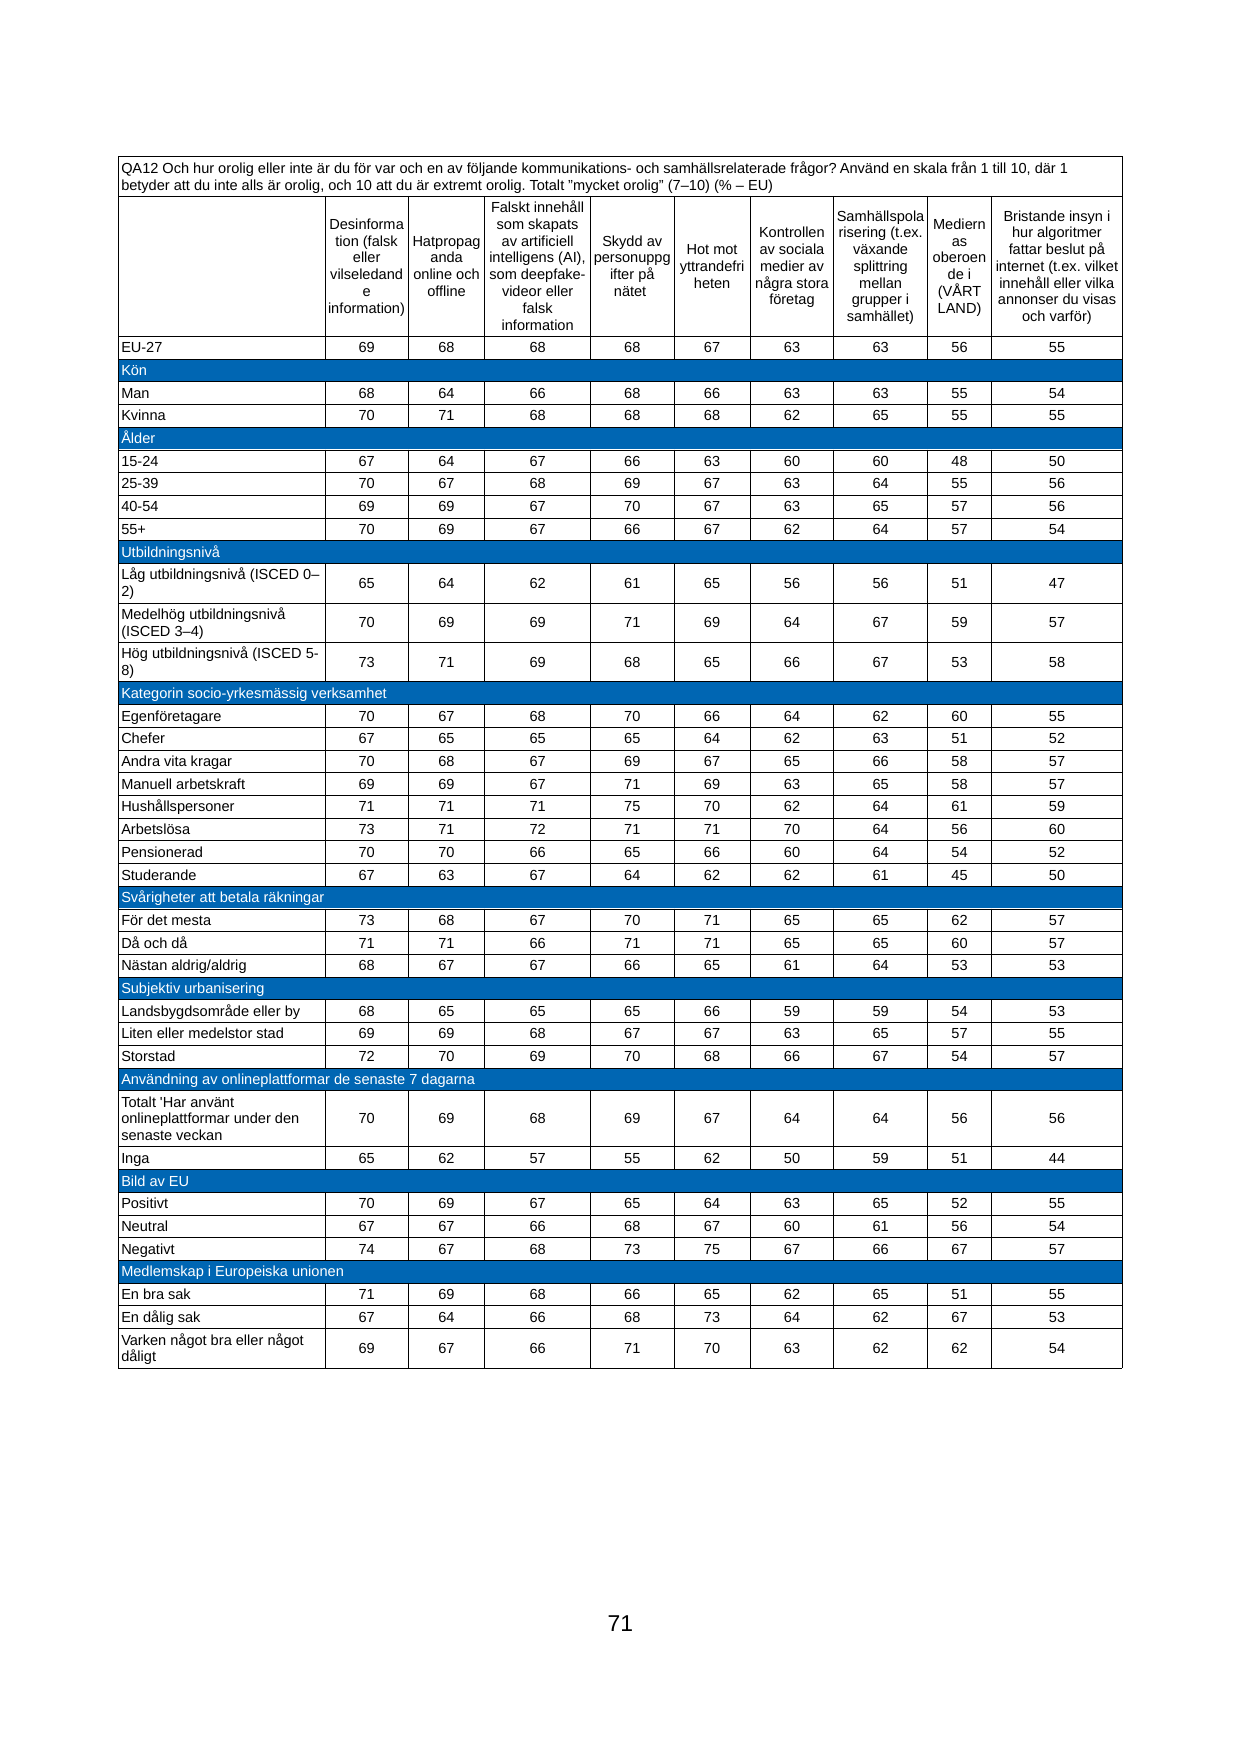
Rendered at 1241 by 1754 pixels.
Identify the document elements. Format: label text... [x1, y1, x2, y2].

table_cell 66 [591, 955, 674, 977]
table_cell 62 [834, 1329, 927, 1368]
table_cell Användning av onlineplattformar de senaste 7 dagarna [119, 1069, 1122, 1090]
table_cell 67 [751, 1238, 833, 1260]
table_cell 67 [675, 1091, 750, 1146]
table_cell Hushållspersoner [119, 796, 325, 818]
table_cell 69 [409, 1023, 484, 1045]
table_cell 52 [928, 1193, 991, 1214]
table_cell 65 [485, 1000, 590, 1022]
table_cell 44 [992, 1147, 1122, 1169]
table_cell 57 [485, 1147, 590, 1169]
table_cell 68 [485, 1284, 590, 1305]
table_cell 71 [409, 796, 484, 818]
table_cell Landsbygdsområde eller by [119, 1000, 325, 1022]
table_cell 65 [675, 1284, 750, 1305]
table_cell Skydd av personuppgifter på nätet [591, 197, 674, 336]
table_cell Kön [119, 360, 1122, 381]
table_cell 65 [834, 932, 927, 954]
table_cell 65 [834, 1193, 927, 1214]
table_cell 55+ [119, 519, 325, 540]
table_cell 65 [751, 932, 833, 954]
table_cell 64 [591, 864, 674, 886]
table_cell 60 [751, 1216, 833, 1237]
table_cell 55 [928, 405, 991, 427]
table_cell 66 [485, 1329, 590, 1368]
table_cell 25-39 [119, 473, 325, 495]
table_cell Positivt [119, 1193, 325, 1214]
table_cell 56 [992, 496, 1122, 518]
table_cell 68 [591, 405, 674, 427]
table_cell 56 [834, 564, 927, 602]
table_cell 61 [834, 1216, 927, 1237]
table_cell 54 [992, 1329, 1122, 1368]
table_cell 69 [675, 773, 750, 795]
table_cell 70 [675, 1329, 750, 1368]
table_cell 70 [326, 705, 408, 727]
table_cell 67 [409, 473, 484, 495]
table_cell 62 [751, 864, 833, 886]
table_cell 58 [928, 773, 991, 795]
table_cell 67 [834, 1046, 927, 1067]
table_cell Negativt [119, 1238, 325, 1260]
table_cell 70 [326, 473, 408, 495]
table_cell 64 [834, 1091, 927, 1146]
table_cell 62 [485, 564, 590, 602]
table_cell 55 [928, 382, 991, 404]
table_cell 65 [834, 773, 927, 795]
table_cell Egenföretagare [119, 705, 325, 727]
table_cell 55 [992, 337, 1122, 359]
table_cell 55 [591, 1147, 674, 1169]
table_cell 65 [751, 910, 833, 931]
table_cell 64 [675, 1193, 750, 1214]
table_cell 64 [751, 604, 833, 642]
table_cell 51 [928, 728, 991, 749]
table_cell 67 [485, 864, 590, 886]
table_cell 72 [326, 1046, 408, 1067]
table_cell 65 [834, 496, 927, 518]
table_cell 71 [485, 796, 590, 818]
table_cell 62 [928, 1329, 991, 1368]
table_cell 71 [409, 405, 484, 427]
table_cell Hot mot yttrandefriheten [675, 197, 750, 336]
table_cell 69 [326, 1329, 408, 1368]
table_cell 69 [485, 643, 590, 681]
table_cell 56 [928, 819, 991, 840]
table_cell 54 [992, 1216, 1122, 1237]
table_cell 64 [834, 473, 927, 495]
table_cell Kontrollen av sociala medier av några stora företag [751, 197, 833, 336]
table_cell 67 [675, 519, 750, 540]
table_cell 70 [591, 496, 674, 518]
table_cell 62 [928, 910, 991, 931]
table_cell 67 [326, 864, 408, 886]
table_cell 64 [834, 955, 927, 977]
table_cell 63 [751, 773, 833, 795]
table_cell 59 [834, 1147, 927, 1169]
table_cell Bild av EU [119, 1170, 1122, 1192]
table_cell 65 [675, 955, 750, 977]
table_cell 74 [326, 1238, 408, 1260]
table_cell 64 [834, 796, 927, 818]
table_cell 68 [591, 382, 674, 404]
table_cell 55 [992, 1284, 1122, 1305]
table_cell 70 [326, 751, 408, 772]
table_cell En bra sak [119, 1284, 325, 1305]
table_cell 63 [751, 1193, 833, 1214]
table_cell 68 [409, 910, 484, 931]
table_cell 67 [485, 910, 590, 931]
table_cell Storstad [119, 1046, 325, 1067]
table_cell EU-27 [119, 337, 325, 359]
table_cell 63 [751, 473, 833, 495]
table_cell 66 [751, 643, 833, 681]
table_cell 64 [409, 451, 484, 472]
table_cell 65 [751, 751, 833, 772]
table_cell 59 [928, 604, 991, 642]
table_cell 70 [675, 796, 750, 818]
table_cell 68 [591, 1216, 674, 1237]
table_cell 56 [992, 1091, 1122, 1146]
table_cell 65 [409, 728, 484, 749]
table_cell 55 [992, 1023, 1122, 1045]
table_cell 70 [591, 705, 674, 727]
table_cell 66 [591, 519, 674, 540]
table_cell 50 [992, 451, 1122, 472]
table_cell 62 [675, 1147, 750, 1169]
table_cell 67 [675, 337, 750, 359]
table_cell 69 [326, 337, 408, 359]
table_cell 73 [326, 910, 408, 931]
table_cell 70 [591, 1046, 674, 1067]
table_cell 67 [675, 1216, 750, 1237]
table_cell Ålder [119, 428, 1122, 449]
table_cell 66 [751, 1046, 833, 1067]
table_cell 71 [591, 604, 674, 642]
table_cell 68 [485, 1091, 590, 1146]
table_cell 70 [409, 1046, 484, 1067]
table_cell 62 [409, 1147, 484, 1169]
table_cell 69 [409, 773, 484, 795]
table_cell 60 [928, 705, 991, 727]
table_cell 55 [992, 1193, 1122, 1214]
table_cell 65 [675, 564, 750, 602]
table_cell Samhällspolarisering (t.ex. växande splittring mellan grupper i samhället) [834, 197, 927, 336]
table_cell Totalt 'Har använt onlineplattformar under den senaste veckan [119, 1091, 325, 1146]
table_cell 67 [675, 473, 750, 495]
table_cell 69 [409, 604, 484, 642]
table_cell 60 [751, 451, 833, 472]
table_cell 69 [409, 1193, 484, 1214]
table_cell 65 [326, 564, 408, 602]
table_cell 61 [928, 796, 991, 818]
table_cell 57 [992, 1046, 1122, 1067]
table_cell 62 [751, 728, 833, 749]
table_cell 64 [834, 819, 927, 840]
table_cell 68 [485, 473, 590, 495]
table_cell 75 [591, 796, 674, 818]
table_cell 71 [591, 932, 674, 954]
table_cell Neutral [119, 1216, 325, 1237]
table_cell 56 [992, 473, 1122, 495]
table_cell 70 [409, 841, 484, 863]
table_cell 51 [928, 1284, 991, 1305]
table_cell 55 [928, 473, 991, 495]
table_cell 63 [409, 864, 484, 886]
table_cell 68 [326, 1000, 408, 1022]
table_cell 59 [992, 796, 1122, 818]
table_cell 65 [834, 1284, 927, 1305]
table_cell 67 [485, 773, 590, 795]
table_cell 62 [834, 705, 927, 727]
table_cell 60 [992, 819, 1122, 840]
table_cell 75 [675, 1238, 750, 1260]
table_cell 69 [409, 496, 484, 518]
table_cell Desinformation (falsk eller vilseledande information) [326, 197, 408, 336]
table_cell 53 [928, 955, 991, 977]
table_cell 66 [485, 932, 590, 954]
table_cell 57 [992, 604, 1122, 642]
table_cell 59 [751, 1000, 833, 1022]
table_cell 53 [992, 1000, 1122, 1022]
table_cell 70 [591, 910, 674, 931]
table_cell 68 [591, 337, 674, 359]
table_cell 62 [834, 1306, 927, 1328]
table_cell Arbetslösa [119, 819, 325, 840]
table_cell Låg utbildningsnivå (ISCED 0–2) [119, 564, 325, 602]
table_cell 63 [834, 728, 927, 749]
table_cell 50 [992, 864, 1122, 886]
table_cell 66 [675, 841, 750, 863]
table_cell 70 [326, 519, 408, 540]
table_cell Svårigheter att betala räkningar [119, 887, 1122, 908]
table_cell 69 [591, 751, 674, 772]
table_cell 68 [409, 337, 484, 359]
table_cell 63 [834, 382, 927, 404]
table_cell 57 [992, 773, 1122, 795]
table_cell 68 [591, 1306, 674, 1328]
table_cell 57 [992, 910, 1122, 931]
table_cell 63 [751, 496, 833, 518]
table_cell 71 [326, 932, 408, 954]
table_cell 67 [834, 604, 927, 642]
table_cell 61 [751, 955, 833, 977]
table_cell 69 [326, 773, 408, 795]
table_cell 70 [326, 405, 408, 427]
table_cell 71 [409, 819, 484, 840]
table_cell 73 [326, 643, 408, 681]
table_cell Chefer [119, 728, 325, 749]
table_cell 64 [409, 564, 484, 602]
table_cell 67 [409, 955, 484, 977]
table_cell 55 [992, 705, 1122, 727]
table_cell 67 [485, 751, 590, 772]
table_cell 65 [485, 728, 590, 749]
table_cell 67 [409, 1238, 484, 1260]
table_cell 67 [928, 1238, 991, 1260]
table_cell Studerande [119, 864, 325, 886]
table_cell 58 [928, 751, 991, 772]
table_cell 65 [591, 728, 674, 749]
table_cell 69 [409, 1091, 484, 1146]
table_cell 67 [326, 1306, 408, 1328]
table_cell 48 [928, 451, 991, 472]
table_cell 68 [485, 405, 590, 427]
table_cell 54 [928, 1046, 991, 1067]
table_cell 69 [485, 1046, 590, 1067]
table_cell 61 [834, 864, 927, 886]
table_cell Varken något bra eller något dåligt [119, 1329, 325, 1368]
table_cell 64 [834, 519, 927, 540]
table_cell 64 [751, 1306, 833, 1328]
table_cell 66 [485, 382, 590, 404]
table_cell 65 [591, 1193, 674, 1214]
table_cell 63 [751, 382, 833, 404]
table_cell 57 [928, 1023, 991, 1045]
table_cell Mediernas oberoende i (VÅRT LAND) [928, 197, 991, 336]
table_cell 67 [591, 1023, 674, 1045]
table_cell 54 [928, 1000, 991, 1022]
table_cell 71 [326, 796, 408, 818]
table_cell 54 [992, 382, 1122, 404]
table_cell 68 [326, 382, 408, 404]
table_cell 67 [326, 451, 408, 472]
table_cell 67 [409, 1329, 484, 1368]
table_cell 71 [591, 773, 674, 795]
table_cell Bristande insyn i hur algoritmer fattar beslut på internet (t.ex. vilket innehåll eller vilka annonser du visas och varför) [992, 197, 1122, 336]
table_cell 65 [591, 841, 674, 863]
table_cell 70 [326, 1091, 408, 1146]
table_cell 61 [591, 564, 674, 602]
table_cell 67 [675, 751, 750, 772]
table_cell 56 [928, 337, 991, 359]
table_cell 60 [834, 451, 927, 472]
table_cell 57 [992, 1238, 1122, 1260]
table_cell 66 [834, 751, 927, 772]
table_cell 71 [591, 1329, 674, 1368]
table_cell 71 [591, 819, 674, 840]
table_cell 45 [928, 864, 991, 886]
table_cell En dålig sak [119, 1306, 325, 1328]
table_cell 63 [751, 1023, 833, 1045]
table_cell 69 [485, 604, 590, 642]
table_cell 58 [992, 643, 1122, 681]
table_cell Hatpropaganda online och offline [409, 197, 484, 336]
table_cell Manuell arbetskraft [119, 773, 325, 795]
table_cell 66 [675, 382, 750, 404]
table_cell 68 [675, 405, 750, 427]
table_cell 67 [485, 451, 590, 472]
table_cell 52 [992, 841, 1122, 863]
table_cell 68 [485, 1238, 590, 1260]
table_cell 53 [992, 955, 1122, 977]
table_cell 73 [675, 1306, 750, 1328]
table_cell 69 [326, 1023, 408, 1045]
table_cell 62 [751, 1284, 833, 1305]
table_cell 66 [675, 705, 750, 727]
table_cell 53 [928, 643, 991, 681]
table_cell 66 [485, 1306, 590, 1328]
table_cell 55 [992, 405, 1122, 427]
table_cell 65 [591, 1000, 674, 1022]
table_cell 68 [326, 955, 408, 977]
table_cell 67 [834, 643, 927, 681]
table_cell 15-24 [119, 451, 325, 472]
table_cell 56 [928, 1091, 991, 1146]
table_cell För det mesta [119, 910, 325, 931]
table_cell 51 [928, 564, 991, 602]
table_cell 51 [928, 1147, 991, 1169]
table_cell 62 [751, 405, 833, 427]
table_cell 67 [675, 1023, 750, 1045]
table_cell 56 [928, 1216, 991, 1237]
table_cell 68 [409, 751, 484, 772]
table_cell 63 [675, 451, 750, 472]
table_cell 69 [675, 604, 750, 642]
table_cell Subjektiv urbanisering [119, 978, 1122, 999]
table_cell 67 [675, 496, 750, 518]
table_cell 63 [751, 1329, 833, 1368]
table_cell 69 [591, 473, 674, 495]
table_cell 70 [326, 604, 408, 642]
table_cell 57 [992, 932, 1122, 954]
table_cell 70 [326, 841, 408, 863]
table_cell 67 [326, 1216, 408, 1237]
table_cell 62 [751, 519, 833, 540]
table_cell 65 [834, 910, 927, 931]
table_cell 71 [409, 932, 484, 954]
table_cell 67 [485, 496, 590, 518]
table_cell 67 [326, 728, 408, 749]
table_cell 68 [675, 1046, 750, 1067]
table_cell 64 [751, 1091, 833, 1146]
table_cell Inga [119, 1147, 325, 1169]
table_cell Man [119, 382, 325, 404]
table_cell 66 [591, 451, 674, 472]
table_cell 50 [751, 1147, 833, 1169]
table_cell 62 [675, 864, 750, 886]
table_cell 54 [928, 841, 991, 863]
table_cell 53 [992, 1306, 1122, 1328]
table_cell 54 [992, 519, 1122, 540]
table_cell 64 [409, 382, 484, 404]
table_cell 65 [834, 405, 927, 427]
table_cell 60 [751, 841, 833, 863]
table_cell 73 [326, 819, 408, 840]
table_cell 64 [409, 1306, 484, 1328]
table_cell 57 [928, 496, 991, 518]
table_cell Kvinna [119, 405, 325, 427]
table_cell 68 [485, 337, 590, 359]
table_cell 69 [591, 1091, 674, 1146]
table_cell 59 [834, 1000, 927, 1022]
table_cell 66 [834, 1238, 927, 1260]
table_cell 62 [751, 796, 833, 818]
table_cell 70 [326, 1193, 408, 1214]
table_cell Nästan aldrig/aldrig [119, 955, 325, 977]
table_cell 69 [409, 1284, 484, 1305]
table_cell 64 [834, 841, 927, 863]
table_cell 57 [992, 751, 1122, 772]
table_cell 71 [675, 819, 750, 840]
table_cell 68 [591, 643, 674, 681]
table_cell 65 [675, 643, 750, 681]
table_cell 72 [485, 819, 590, 840]
table_cell Medelhög utbildningsnivå (ISCED 3–4) [119, 604, 325, 642]
table_cell Falskt innehåll som skapats av artificiell intelligens (AI), som deepfake-videor eller falsk information [485, 197, 590, 336]
table_cell 71 [326, 1284, 408, 1305]
table_cell 70 [751, 819, 833, 840]
table_cell 67 [409, 705, 484, 727]
table_cell [119, 197, 325, 336]
table_cell 67 [928, 1306, 991, 1328]
table_cell 67 [409, 1216, 484, 1237]
table_cell 40-54 [119, 496, 325, 518]
table_cell 56 [751, 564, 833, 602]
table_cell Medlemskap i Europeiska unionen [119, 1261, 1122, 1283]
table_cell 65 [834, 1023, 927, 1045]
table_cell 67 [485, 955, 590, 977]
table_cell 66 [485, 1216, 590, 1237]
table_cell 64 [675, 728, 750, 749]
table_cell 68 [485, 1023, 590, 1045]
table_cell 66 [591, 1284, 674, 1305]
table_cell 65 [326, 1147, 408, 1169]
table_cell 69 [409, 519, 484, 540]
table_cell Andra vita kragar [119, 751, 325, 772]
table_header QA12 Och hur orolig eller inte är du för var och en av följande kommunikations- och samhällsrelaterade frågor? Använd en skala från 1 till 10, där 1 betyder att du inte alls är orolig, och 10 att du är extremt orolig. Totalt ”mycket orolig” (7–10) (% – EU) [119, 157, 1122, 196]
table_cell Hög utbildningsnivå (ISCED 5-8) [119, 643, 325, 681]
table_cell 52 [992, 728, 1122, 749]
table_cell Då och då [119, 932, 325, 954]
table_cell 73 [591, 1238, 674, 1260]
table_cell 57 [928, 519, 991, 540]
table_cell 69 [326, 496, 408, 518]
table_cell 67 [485, 1193, 590, 1214]
table_cell 71 [409, 643, 484, 681]
table_cell Pensionerad [119, 841, 325, 863]
table_cell Liten eller medelstor stad [119, 1023, 325, 1045]
table_cell 71 [675, 932, 750, 954]
table_cell Utbildningsnivå [119, 541, 1122, 563]
table_cell 63 [834, 337, 927, 359]
table_cell 47 [992, 564, 1122, 602]
table_cell 65 [409, 1000, 484, 1022]
table_cell Kategorin socio-yrkesmässig verksamhet [119, 682, 1122, 704]
table_cell 67 [485, 519, 590, 540]
table_cell 66 [485, 841, 590, 863]
table_cell 68 [485, 705, 590, 727]
table_cell 66 [675, 1000, 750, 1022]
table_cell 71 [675, 910, 750, 931]
table_cell 63 [751, 337, 833, 359]
table_cell 64 [751, 705, 833, 727]
table_cell 60 [928, 932, 991, 954]
